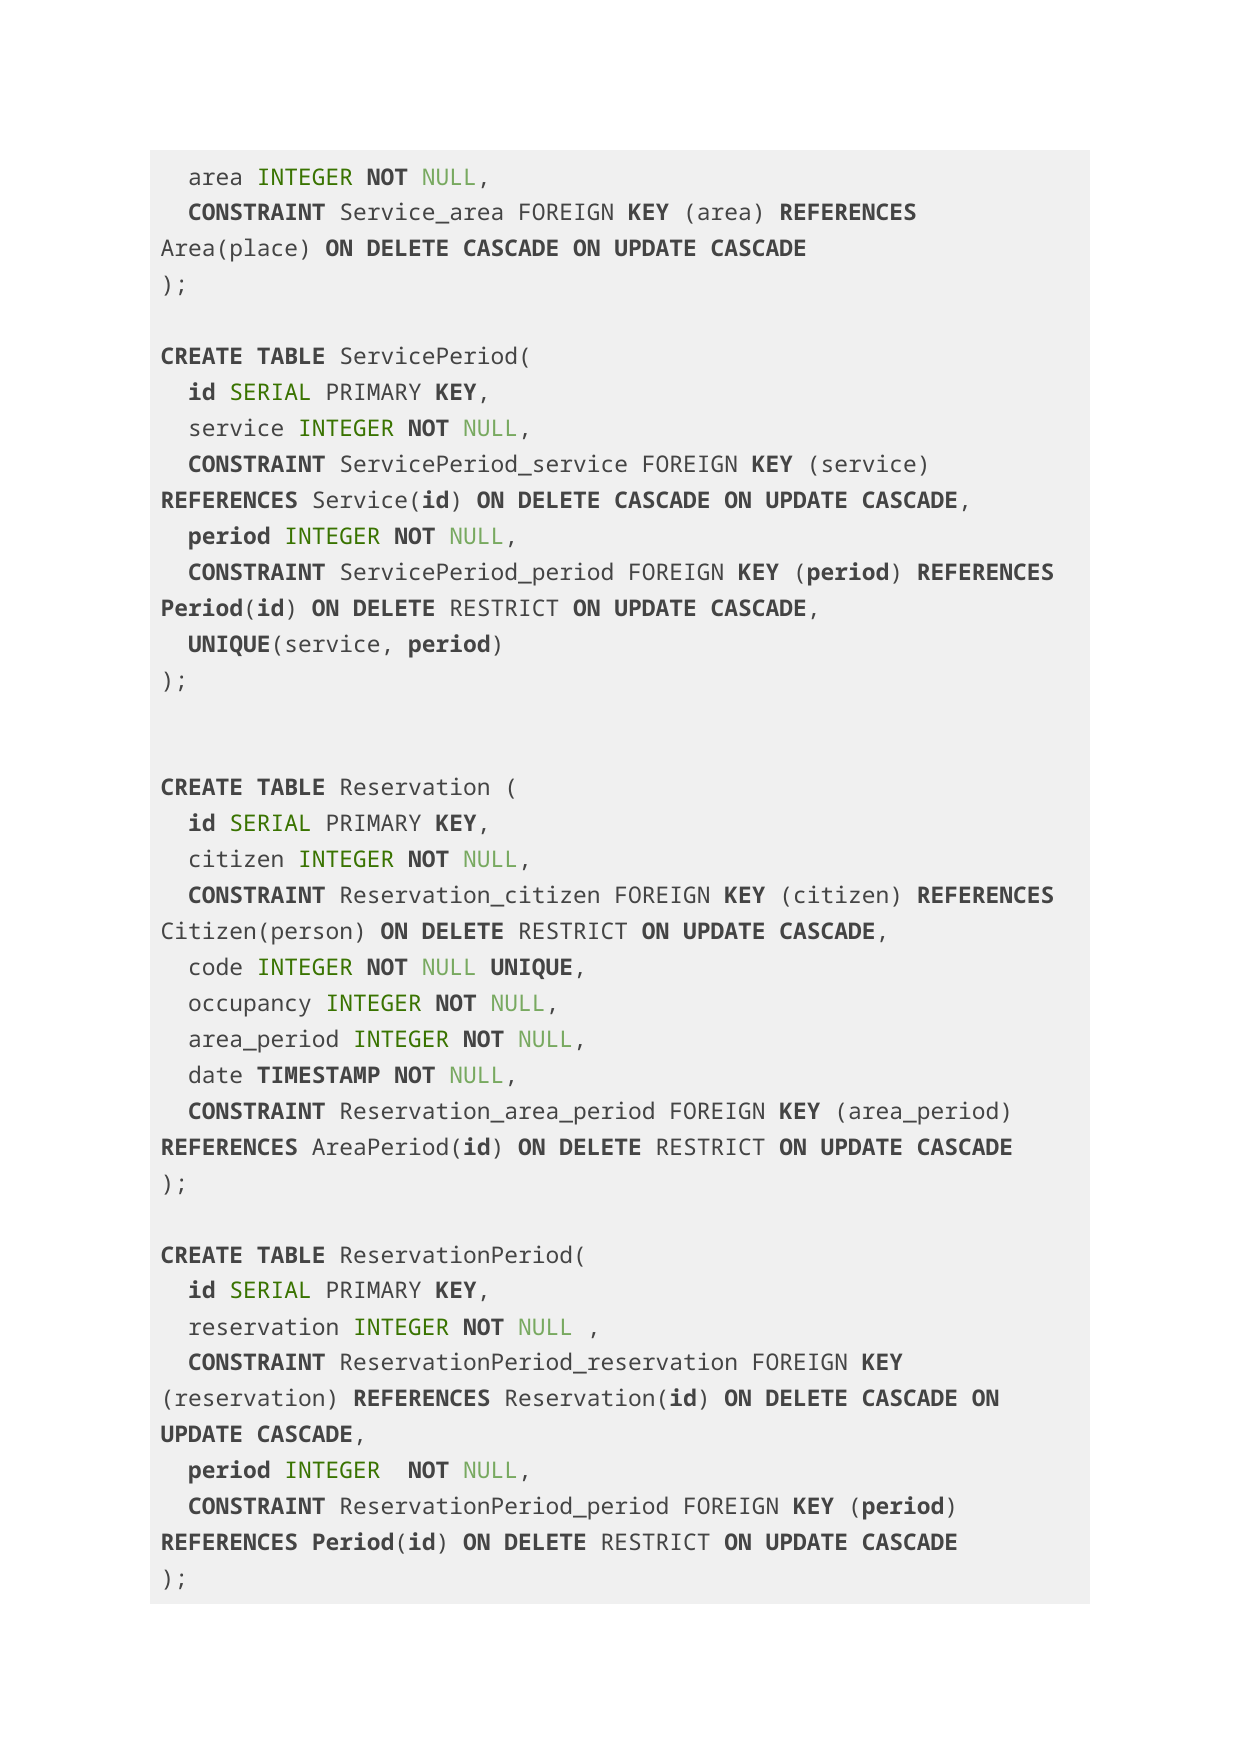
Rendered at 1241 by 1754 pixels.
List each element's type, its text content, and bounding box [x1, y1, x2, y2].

table_header area INTEGER NOT NULL, CONSTRAINT Service_area FOREIGN KEY (area) REFERENCES Area(place) ON DELETE CASCADE ON UPDATE CASCADE ); CREATE TABLE ServicePeriod( id SERIAL PRIMARY KEY, service INTEGER NOT NULL, CONSTRAINT ServicePeriod_service FOREIGN KEY (service) REFERENCES Service(id) ON DELETE CASCADE ON UPDATE CASCADE, period INTEGER NOT NULL, CONSTRAINT ServicePeriod_period FOREIGN KEY (period) REFERENCES Period(id) ON DELETE RESTRICT ON UPDATE CASCADE, UNIQUE(service, period) ); CREATE TABLE Reservation ( id SERIAL PRIMARY KEY, citizen INTEGER NOT NULL, CONSTRAINT Reservation_citizen FOREIGN KEY (citizen) REFERENCES Citizen(person) ON DELETE RESTRICT ON UPDATE CASCADE, code INTEGER NOT NULL UNIQUE, occupancy INTEGER NOT NULL, area_period INTEGER NOT NULL, date TIMESTAMP NOT NULL, CONSTRAINT Reservation_area_period FOREIGN KEY (area_period) REFERENCES AreaPeriod(id) ON DELETE RESTRICT ON UPDATE CASCADE ); CREATE TABLE ReservationPeriod( id SERIAL PRIMARY KEY, reservation INTEGER NOT NULL , CONSTRAINT ReservationPeriod_reservation FOREIGN KEY (reservation) REFERENCES Reservation(id) ON DELETE CASCADE ON UPDATE CASCADE, period INTEGER NOT NULL, CONSTRAINT ReservationPeriod_period FOREIGN KEY (period) REFERENCES Period(id) ON DELETE RESTRICT ON UPDATE CASCADE ); [150, 150, 1090, 1604]
